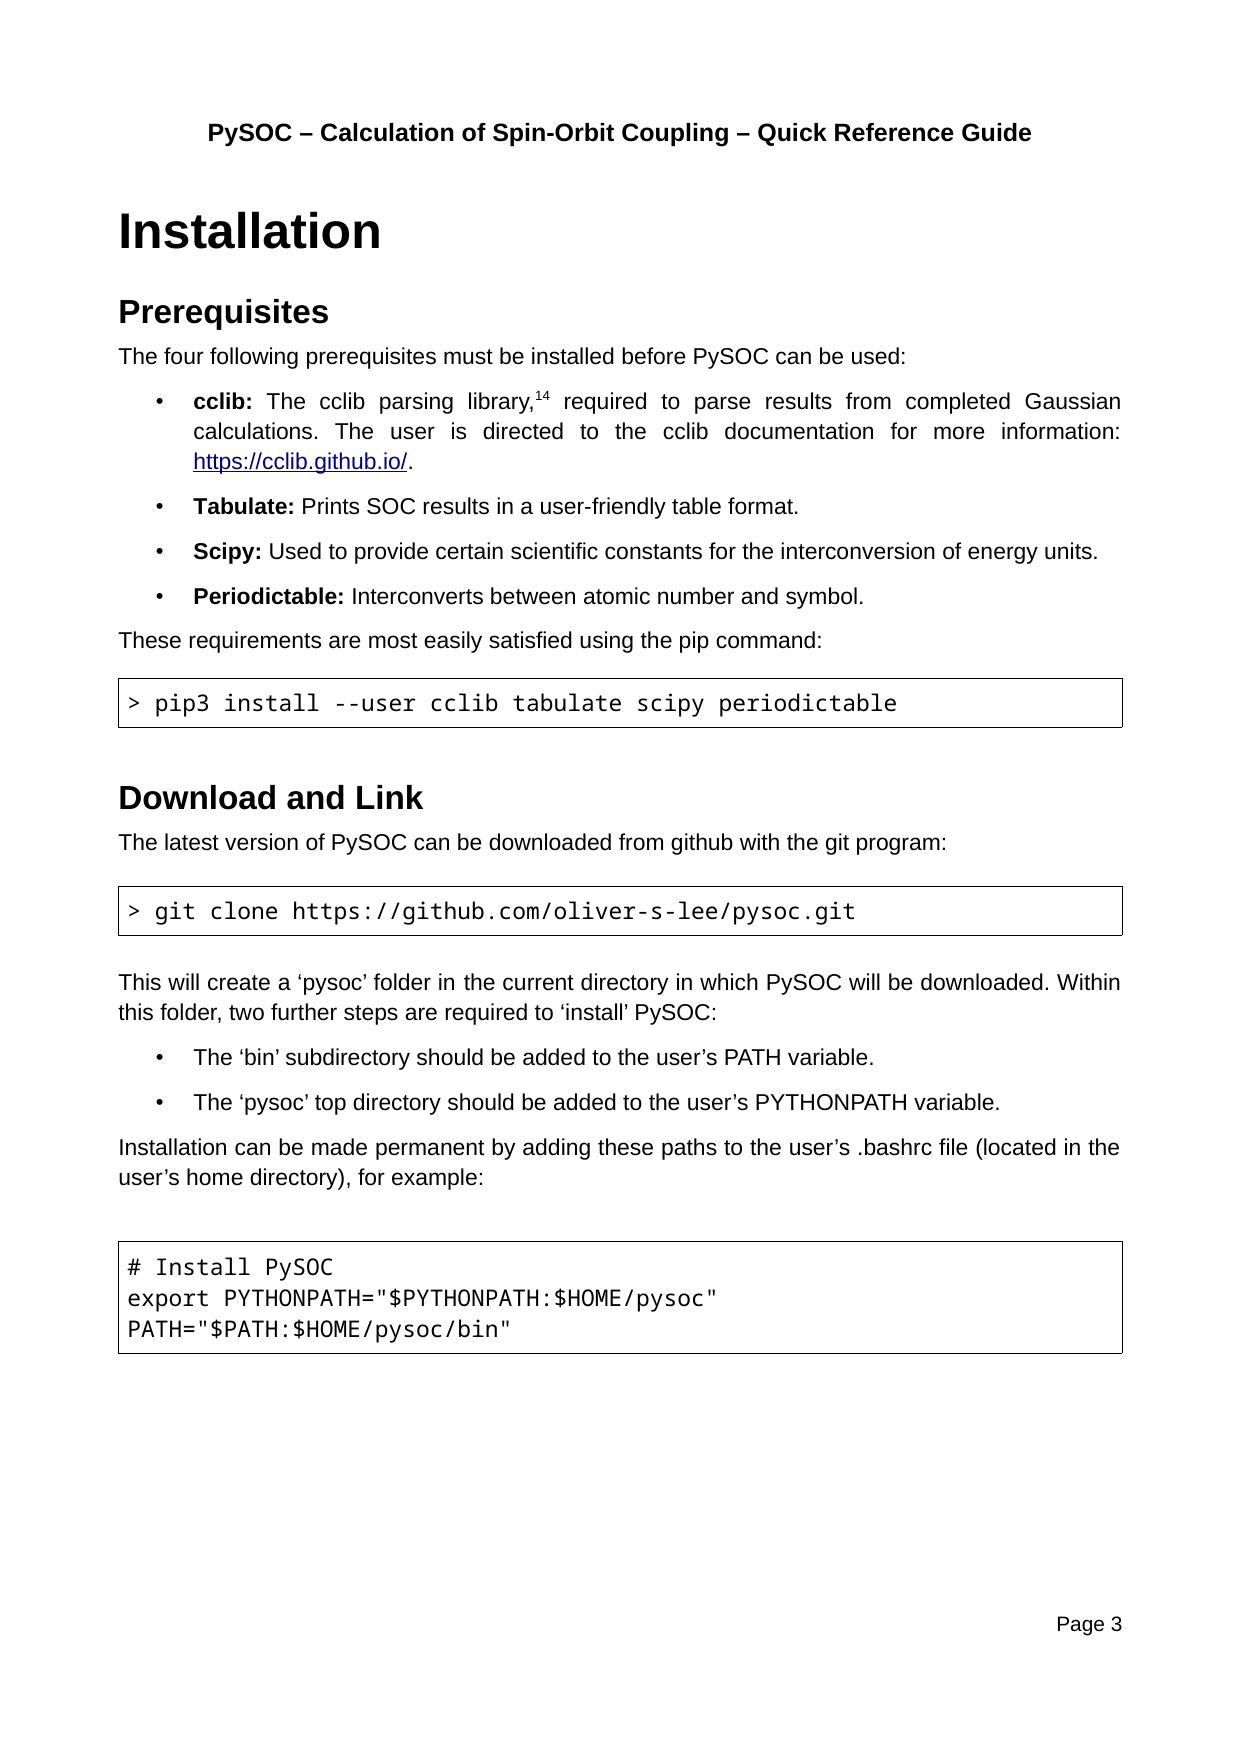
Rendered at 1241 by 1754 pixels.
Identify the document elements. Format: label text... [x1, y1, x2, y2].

list Tabulate: Prints SOC results in a user-friendly table format. [156, 493, 1122, 519]
text # Install PySOC [127, 1250, 1113, 1282]
subtitle Installation [118, 201, 1122, 259]
text [119, 887, 1122, 935]
list Scipy: Used to provide certain scientific constants for the interconversion of energy units. [156, 538, 1122, 564]
text The four following prerequisites must be installed before PySOC can be used: [118, 343, 1122, 369]
text [118, 874, 1122, 886]
text The latest version of PySOC can be downloaded from github with the git program: [118, 829, 1122, 856]
text This will create a ‘pysoc’ folder in the current directory in which PySOC will be downloaded. Within this folder, two further steps are required to ‘install’ PySOC: [118, 936, 1122, 1026]
list The ‘bin’ subdirectory should be added to the user’s PATH variable. [156, 1044, 1122, 1071]
list The ‘pysoc’ top directory should be added to the user’s PYTHONPATH variable. [156, 1089, 1122, 1115]
text PATH="$PATH:$HOME/pysoc/bin" [127, 1313, 1113, 1344]
text These requirements are most easily satisfied using the pip command: [118, 627, 1122, 654]
text > git clone https://github.com/oliver-s-lee/pysoc.git [127, 895, 1113, 926]
subtitle Prerequisites [118, 292, 1122, 331]
text > pip3 install --user cclib tabulate scipy periodictable [127, 687, 1113, 718]
list cclib: The cclib parsing library,14⁠ required to parse results from completed Gaussian calculations. The user is directed to the cclib documentation for more information: https://cclib.github.io/. [156, 388, 1122, 475]
subtitle [119, 679, 1122, 727]
text Installation can be made permanent by adding these paths to the user’s .bashrc file (located in the user’s home directory), for example: [118, 1134, 1122, 1190]
list Periodictable: Interconverts between atomic number and symbol. [156, 583, 1122, 609]
subtitle Download and Link [118, 728, 1122, 817]
text export PYTHONPATH="$PYTHONPATH:$HOME/pysoc" [127, 1282, 1113, 1313]
